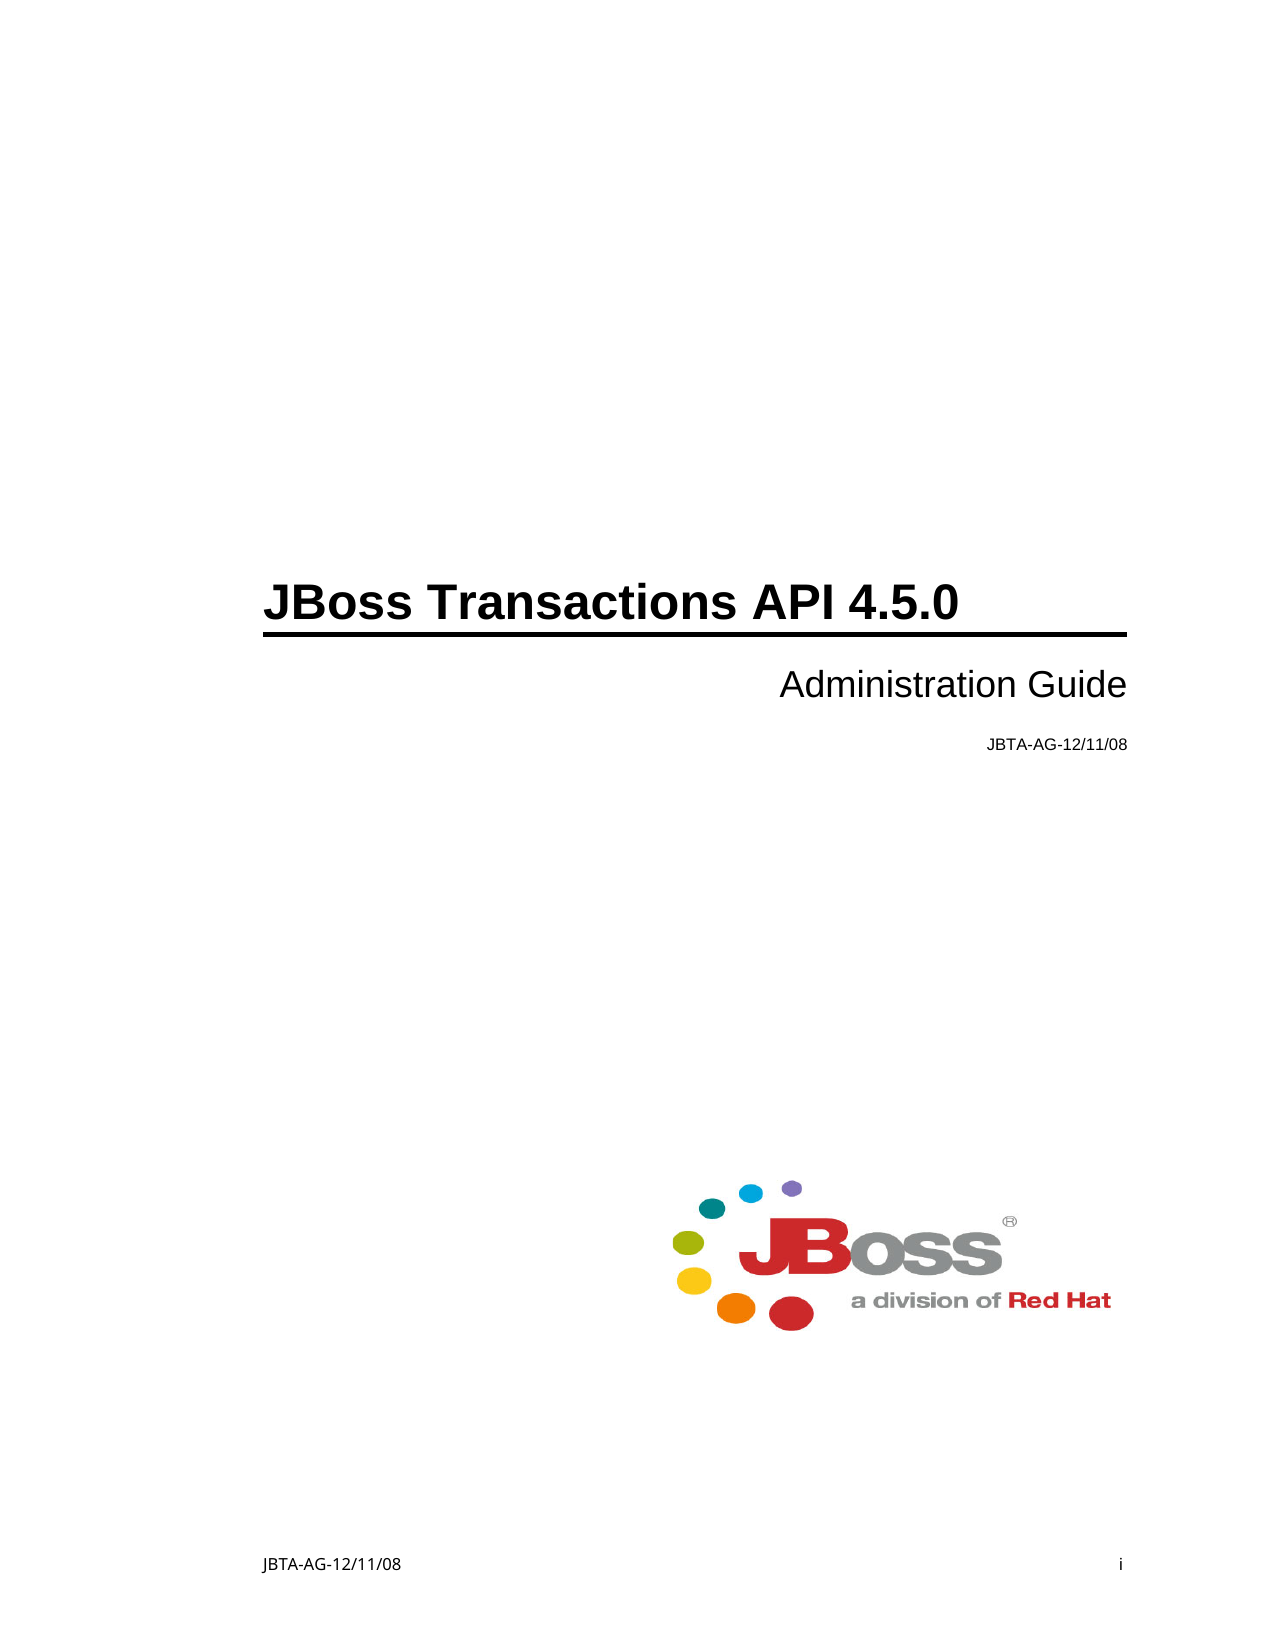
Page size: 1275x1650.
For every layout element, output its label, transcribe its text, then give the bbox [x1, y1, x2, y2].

title JBoss Transactions API 4.5.0 [263, 573, 1127, 632]
picture [672, 1180, 1111, 1331]
text JBTA-AG-12/11/08 [263, 735, 1127, 754]
subtitle Administration Guide [263, 662, 1127, 706]
